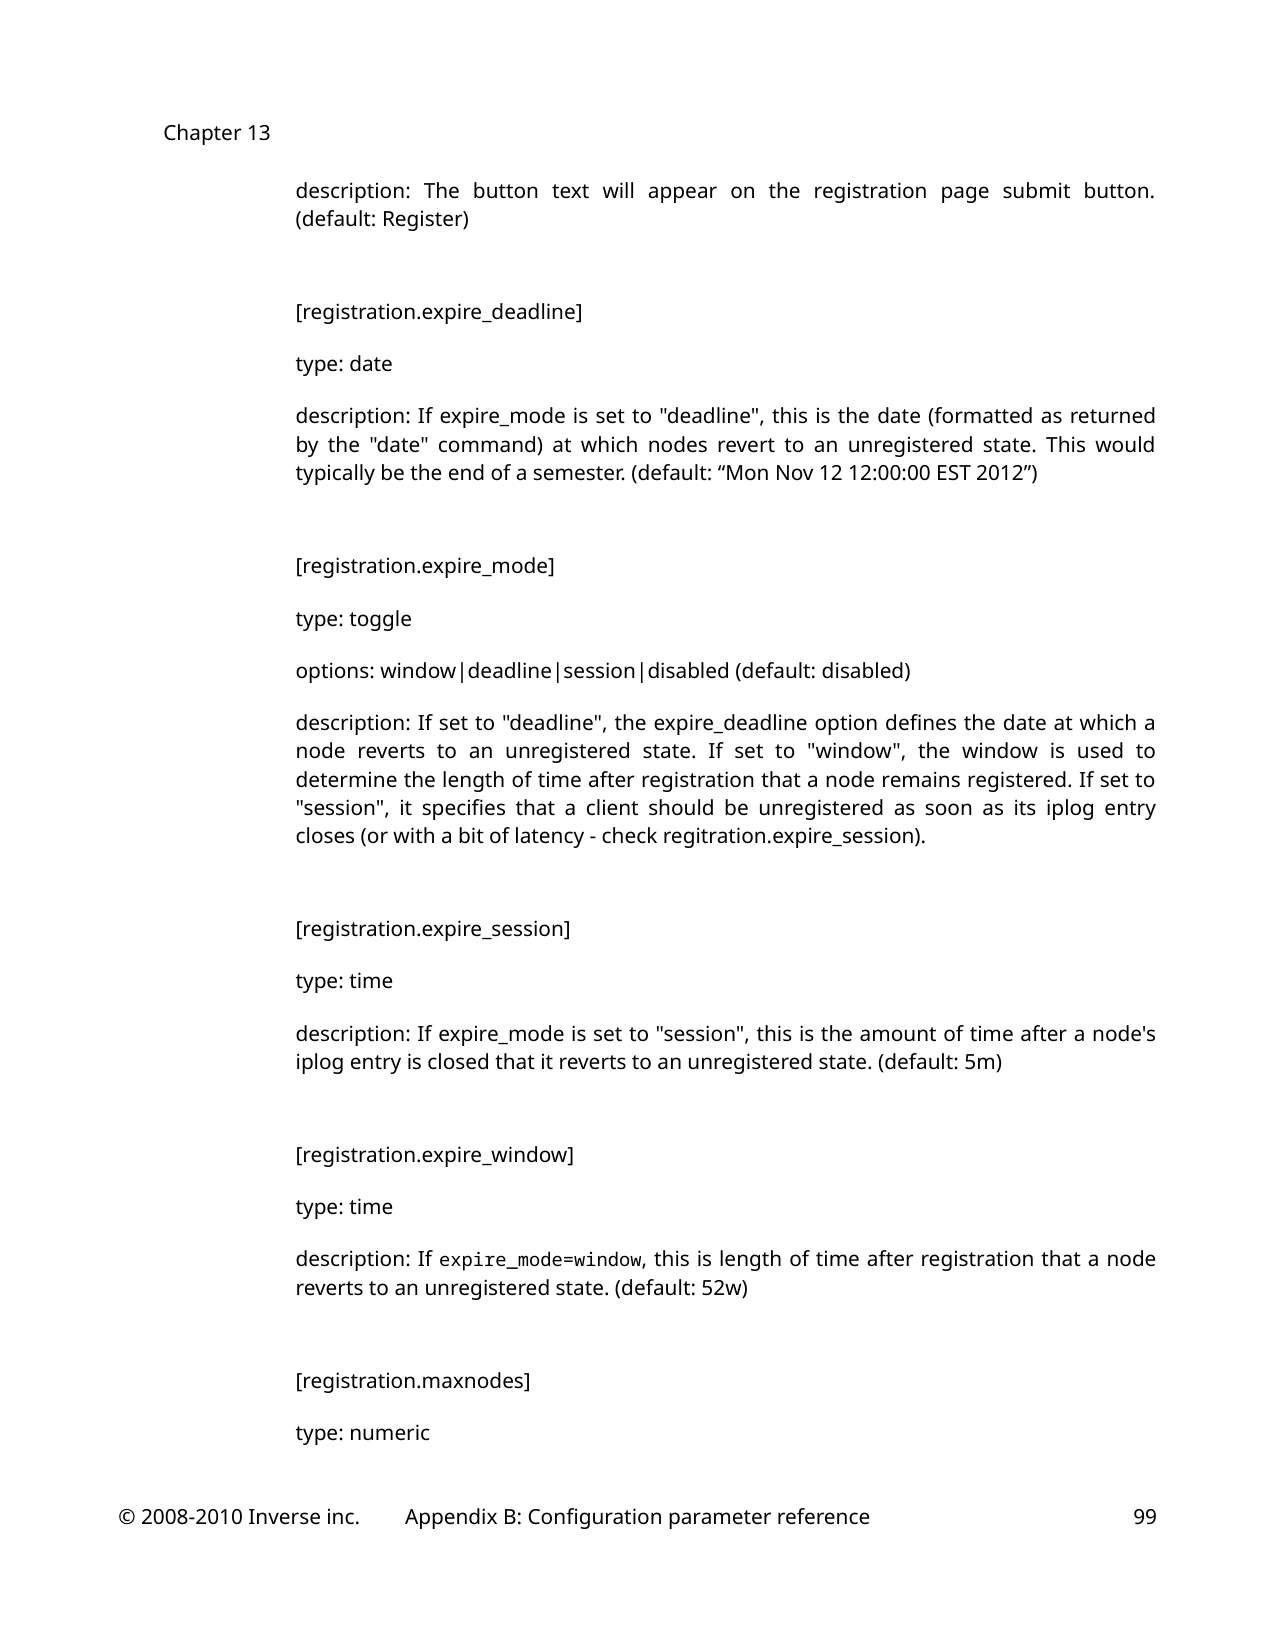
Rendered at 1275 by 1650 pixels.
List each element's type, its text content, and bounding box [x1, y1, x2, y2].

text description: If expire_mode is set to "deadline", this is the date (formatted as returned by the "date" command) at which nodes revert to an unregistered state. This would typically be the end of a semester. (default: “Mon Nov 12 12:00:00 EST 2012”) [295, 402, 1157, 487]
text description: If expire_mode is set to "session", this is the amount of time after a node's iplog entry is closed that it reverts to an unregistered state. (default: 5m) [295, 1019, 1157, 1076]
text type: numeric [295, 1418, 1157, 1446]
text type: time [295, 1192, 1157, 1221]
text type: date [295, 349, 1157, 378]
text description: The button text will appear on the registration page submit button. (default: Register) [295, 176, 1157, 233]
text [registration.expire_session] [295, 914, 1157, 943]
text [registration.maxnodes] [295, 1366, 1157, 1394]
text [registration.expire_window] [295, 1140, 1157, 1169]
text type: time [295, 967, 1157, 995]
text options: window|deadline|session|disabled (default: disabled) [295, 656, 1157, 684]
text type: toggle [295, 604, 1157, 632]
text [registration.expire_mode] [295, 552, 1157, 580]
text [registration.expire_deadline] [295, 297, 1157, 326]
text description: If expire_mode=window, this is length of time after registration that a node reverts to an unregistered state. (default: 52w) [295, 1244, 1157, 1301]
text description: If set to "deadline", the expire_deadline option defines the date at which a node reverts to an unregistered state. If set to "window", the window is used to determine the length of time after registration that a node remains registered. If set to "session", it specifies that a client should be unregistered as soon as its iplog entry closes (or with a bit of latency - check regitration.expire_session). [295, 708, 1157, 850]
